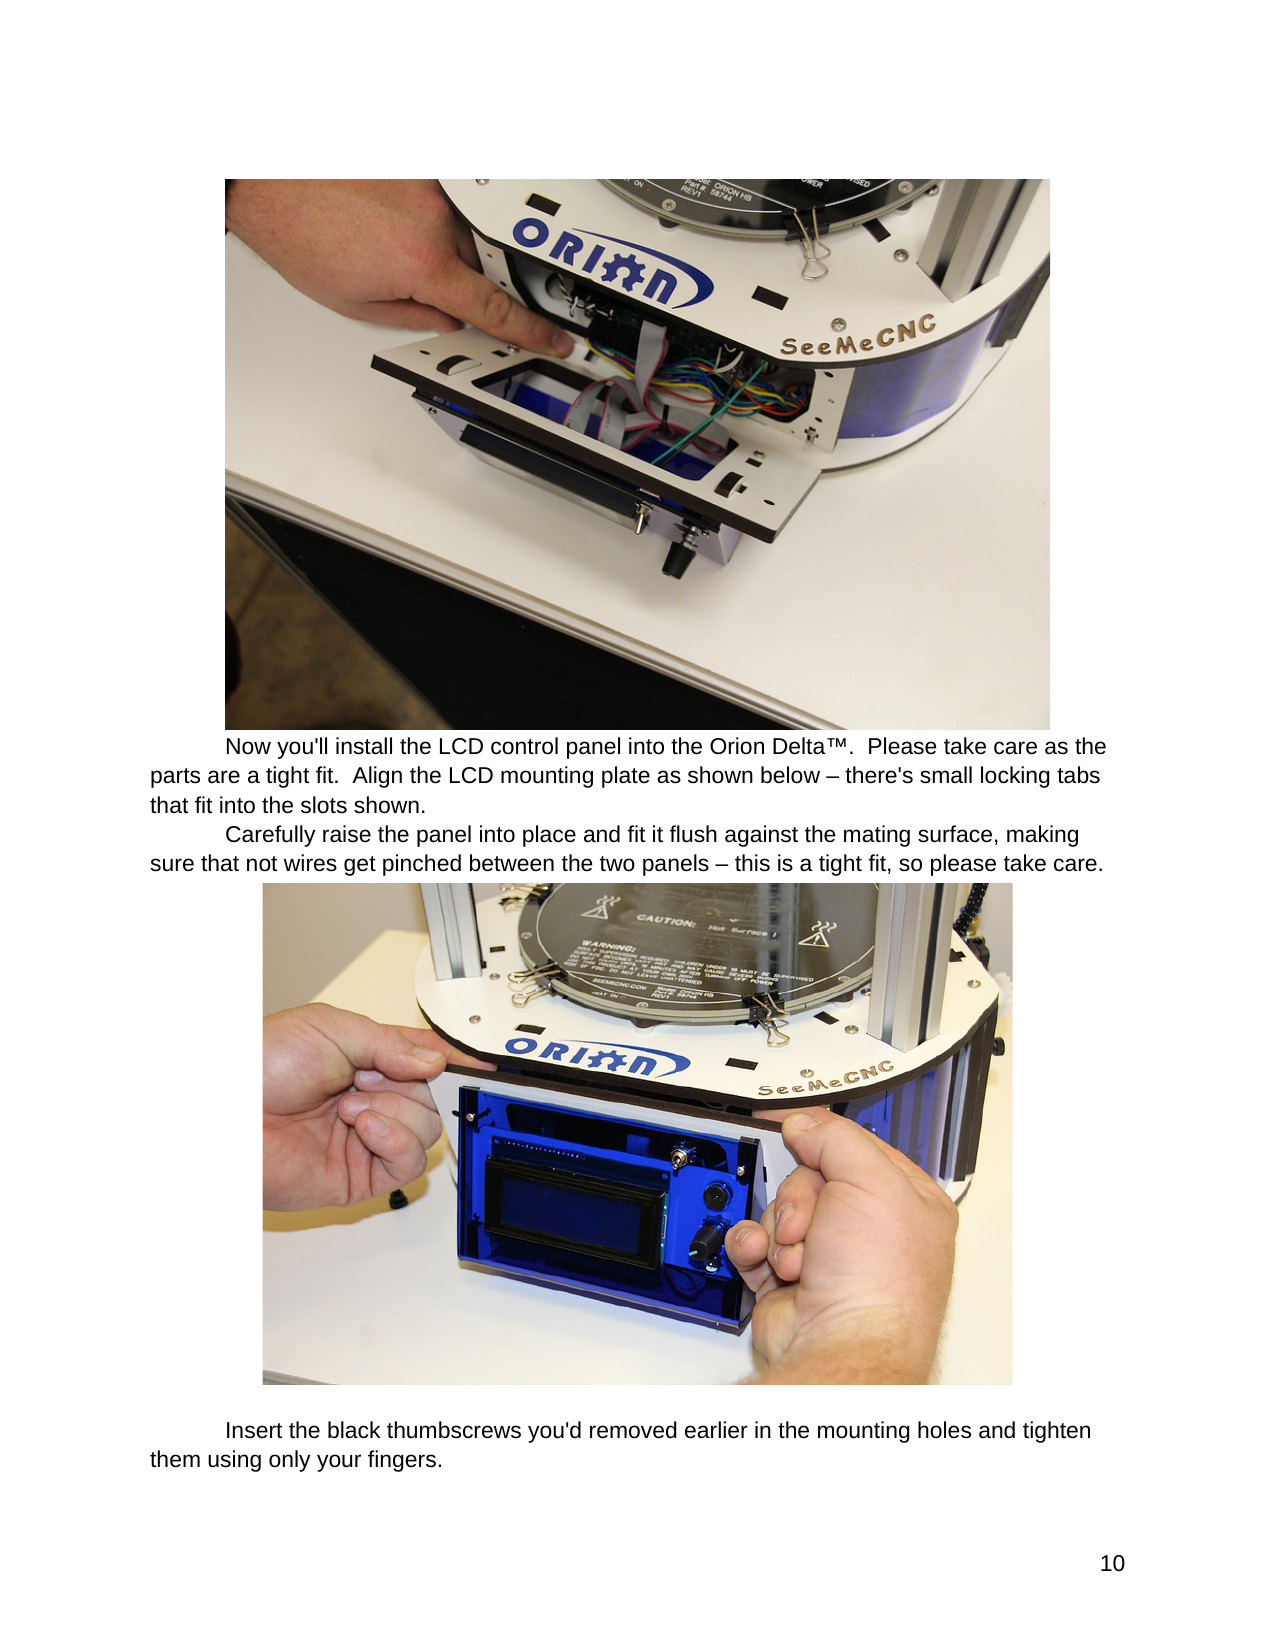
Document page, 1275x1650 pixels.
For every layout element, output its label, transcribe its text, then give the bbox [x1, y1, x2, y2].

picture [225, 179, 1050, 730]
text Now you'll install the LCD control panel into the Orion Delta™. Please take care as the parts are a tight fit. Align the LCD mounting plate as shown below – there's small locking tabs that fit into the slots shown. [150, 730, 1125, 818]
picture [262, 883, 1013, 1385]
text Insert the black thumbscrews you'd removed earlier in the mounting holes and tighten them using only your fingers. [150, 1418, 1125, 1473]
text Carefully raise the panel into place and fit it flush against the mating surface, making sure that not wires get pinched between the two panels – this is a tight fit, so please take care. [150, 822, 1125, 877]
